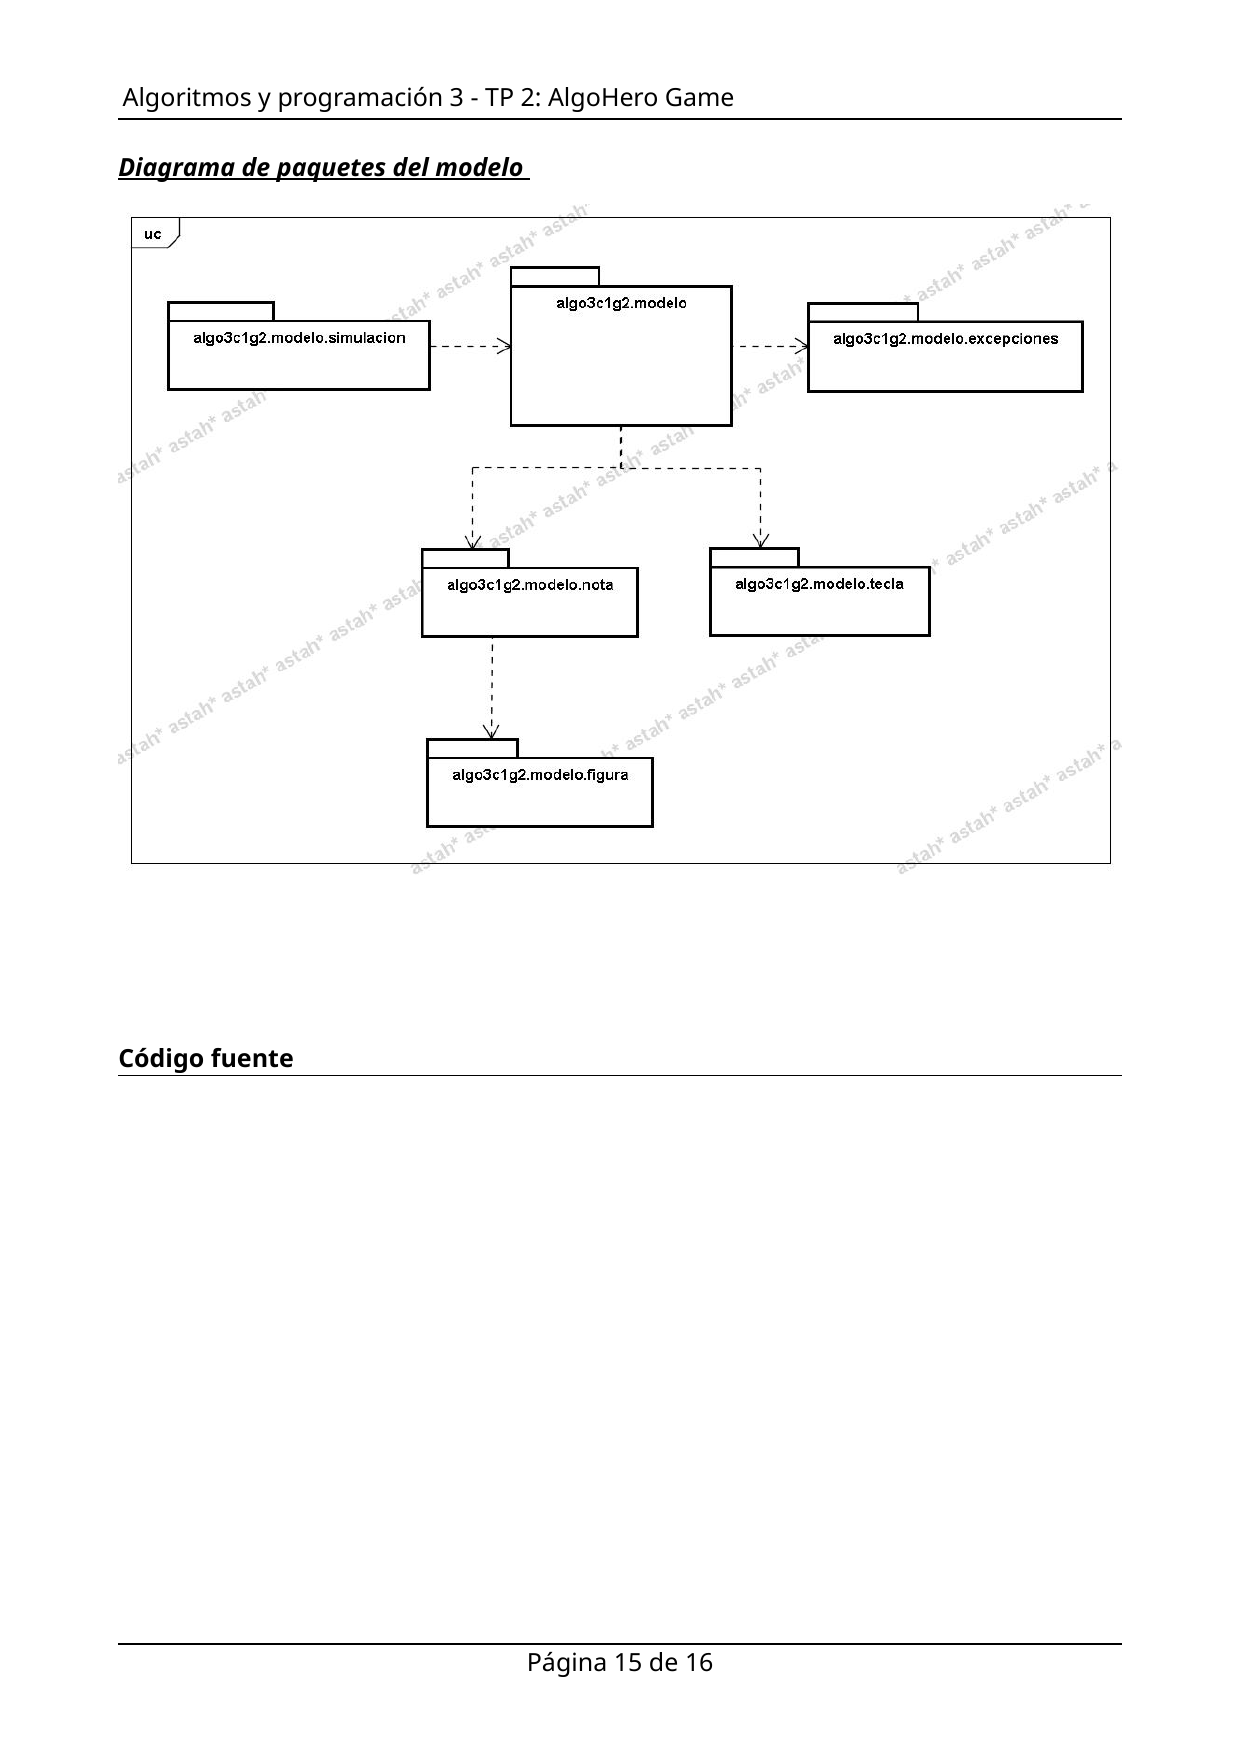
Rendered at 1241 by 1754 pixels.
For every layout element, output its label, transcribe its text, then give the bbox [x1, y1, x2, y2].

picture [118, 204, 1122, 875]
text Diagrama de paquetes del modelo [118, 149, 1122, 183]
subtitle Código fuente [118, 1041, 1122, 1075]
